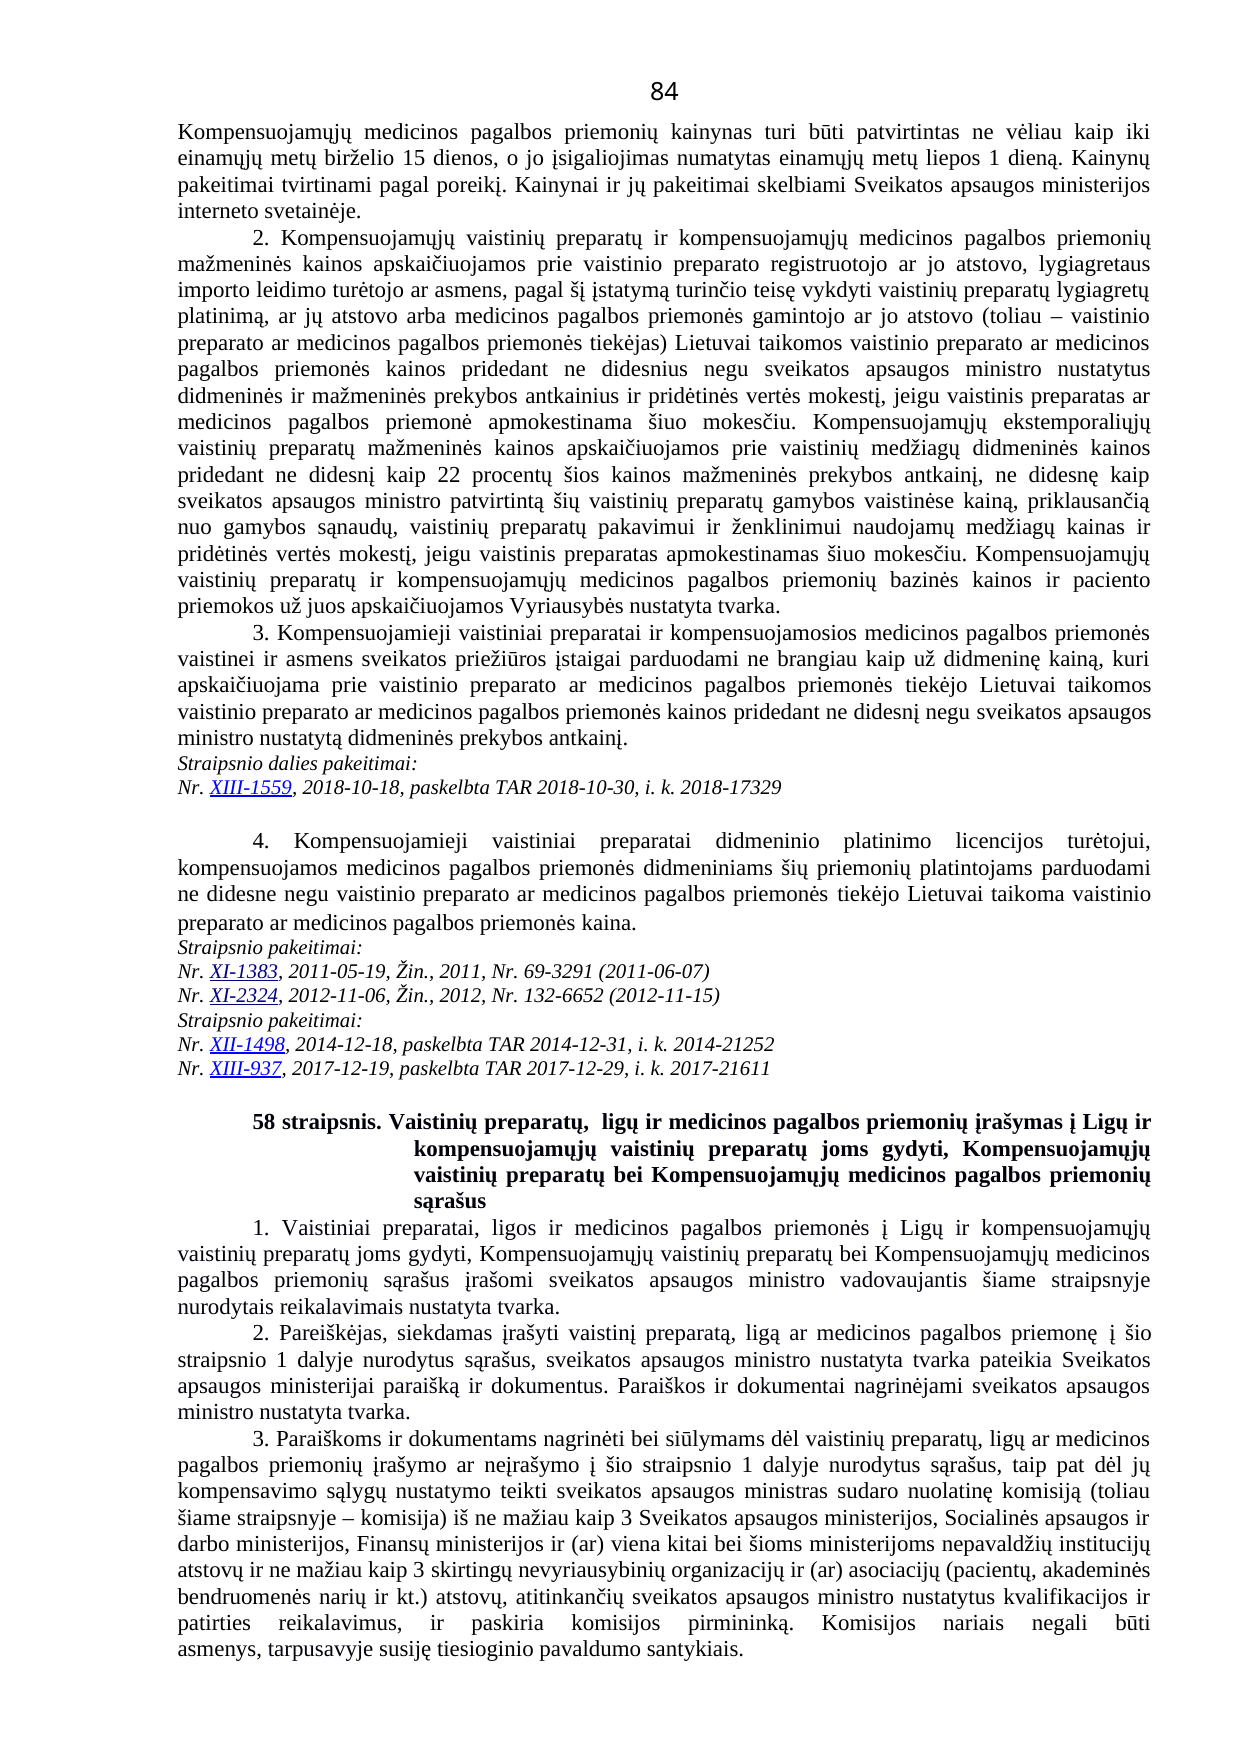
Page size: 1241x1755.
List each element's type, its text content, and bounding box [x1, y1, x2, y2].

text Kompensuojamųjų medicinos pagalbos priemonių kainynas turi būti patvirtintas ne vėliau kaip iki einamųjų metų birželio 15 dienos, o jo įsigaliojimas numatytas einamųjų metų liepos 1 dieną. Kainynų pakeitimai tvirtinami pagal poreikį. Kainynai ir jų pakeitimai skelbiami Sveikatos apsaugos ministerijos interneto svetainėje. [177, 118, 1152, 223]
text 58 straipsnis. Vaistinių preparatų, ligų ir medicinos pagalbos priemonių įrašymas į Ligų ir kompensuojamųjų vaistinių preparatų joms gydyti, Kompensuojamųjų vaistinių preparatų bei Kompensuojamųjų medicinos pagalbos priemonių sąrašus [252, 1108, 1152, 1214]
text 3. Kompensuojamieji vaistiniai preparatai ir kompensuojamosios medicinos pagalbos priemonės vaistinei ir asmens sveikatos priežiūros įstaigai parduodami ne brangiau kaip už didmeninę kainą, kuri apskaičiuojama prie vaistinio preparato ar medicinos pagalbos priemonės tiekėjo Lietuvai taikomos vaistinio preparato ar medicinos pagalbos priemonės kainos pridedant ne didesnį negu sveikatos apsaugos ministro nustatytą didmeninės prekybos antkainį. [177, 619, 1152, 751]
text 2. Pareiškėjas, siekdamas įrašyti vaistinį preparatą, ligą ar medicinos pagalbos priemonę į šio straipsnio 1 dalyje nurodytus sąrašus, sveikatos apsaugos ministro nustatyta tvarka pateikia Sveikatos apsaugos ministerijai paraišką ir dokumentus. Paraiškos ir dokumentai nagrinėjami sveikatos apsaugos ministro nustatyta tvarka. [177, 1319, 1152, 1425]
text 4. Kompensuojamieji vaistiniai preparatai didmeninio platinimo licencijos turėtojui, kompensuojamos medicinos pagalbos priemonės didmeniniams šių priemonių platintojams parduodami ne didesne negu vaistinio preparato ar medicinos pagalbos priemonės tiekėjo Lietuvai taikoma vaistinio preparato ar medicinos pagalbos priemonės kaina. [177, 827, 1152, 935]
text Straipsnio dalies pakeitimai: [177, 751, 1152, 775]
text Straipsnio pakeitimai: [177, 1007, 1152, 1032]
text Nr. XI-2324, 2012-11-06, Žin., 2012, Nr. 132-6652 (2012-11-15) [177, 983, 1152, 1007]
text 3. Paraiškoms ir dokumentams nagrinėti bei siūlymams dėl vaistinių preparatų, ligų ar medicinos pagalbos priemonių įrašymo ar neįrašymo į šio straipsnio 1 dalyje nurodytus sąrašus, taip pat dėl jų kompensavimo sąlygų nustatymo teikti sveikatos apsaugos ministras sudaro nuolatinę komisiją (toliau šiame straipsnyje – komisija) iš ne mažiau kaip 3 Sveikatos apsaugos ministerijos, Socialinės apsaugos ir darbo ministerijos, Finansų ministerijos ir (ar) viena kitai bei šioms ministerijoms nepavaldžių institucijų atstovų ir ne mažiau kaip 3 skirtingų nevyriausybinių organizacijų ir (ar) asociacijų (pacientų, akademinės bendruomenės narių ir kt.) atstovų, atitinkančių sveikatos apsaugos ministro nustatytus kvalifikacijos ir patirties reikalavimus, ir paskiria komisijos pirmininką. Komisijos nariais negali būti asmenys, tarpusavyje susiję tiesioginio pavaldumo santykiais. [177, 1425, 1152, 1662]
text Nr. XI-1383, 2011-05-19, Žin., 2011, Nr. 69-3291 (2011-06-07) [177, 959, 1152, 983]
text 2. Kompensuojamųjų vaistinių preparatų ir kompensuojamųjų medicinos pagalbos priemonių mažmeninės kainos apskaičiuojamos prie vaistinio preparato registruotojo ar jo atstovo, lygiagretaus importo leidimo turėtojo ar asmens, pagal šį įstatymą turinčio teisę vykdyti vaistinių preparatų lygiagretų platinimą, ar jų atstovo arba medicinos pagalbos priemonės gamintojo ar jo atstovo (toliau – vaistinio preparato ar medicinos pagalbos priemonės tiekėjas) Lietuvai taikomos vaistinio preparato ar medicinos pagalbos priemonės kainos pridedant ne didesnius negu sveikatos apsaugos ministro nustatytus didmeninės ir mažmeninės prekybos antkainius ir pridėtinės vertės mokestį, jeigu vaistinis preparatas ar medicinos pagalbos priemonė apmokestinama šiuo mokesčiu. Kompensuojamųjų ekstemporaliųjų vaistinių preparatų mažmeninės kainos apskaičiuojamos prie vaistinių medžiagų didmeninės kainos pridedant ne didesnį kaip 22 procentų šios kainos mažmeninės prekybos antkainį, ne didesnę kaip sveikatos apsaugos ministro patvirtintą šių vaistinių preparatų gamybos vaistinėse kainą, priklausančią nuo gamybos sąnaudų, vaistinių preparatų pakavimui ir ženklinimui naudojamų medžiagų kainas ir pridėtinės vertės mokestį, jeigu vaistinis preparatas apmokestinamas šiuo mokesčiu. Kompensuojamųjų vaistinių preparatų ir kompensuojamųjų medicinos pagalbos priemonių bazinės kainos ir paciento priemokos už juos apskaičiuojamos Vyriausybės nustatyta tvarka. [177, 223, 1152, 619]
text 1. Vaistiniai preparatai, ligos ir medicinos pagalbos priemonės į Ligų ir kompensuojamųjų vaistinių preparatų joms gydyti, Kompensuojamųjų vaistinių preparatų bei Kompensuojamųjų medicinos pagalbos priemonių sąrašus įrašomi sveikatos apsaugos ministro vadovaujantis šiame straipsnyje nurodytais reikalavimais nustatyta tvarka. [177, 1214, 1152, 1319]
text Nr. XII-1498, 2014-12-18, paskelbta TAR 2014-12-31, i. k. 2014-21252 [177, 1032, 1152, 1056]
text Nr. XIII-1559, 2018-10-18, paskelbta TAR 2018-10-30, i. k. 2018-17329 [177, 775, 1152, 799]
text Nr. XIII-937, 2017-12-19, paskelbta TAR 2017-12-29, i. k. 2017-21611 [177, 1056, 1152, 1080]
text Straipsnio pakeitimai: [177, 935, 1152, 959]
